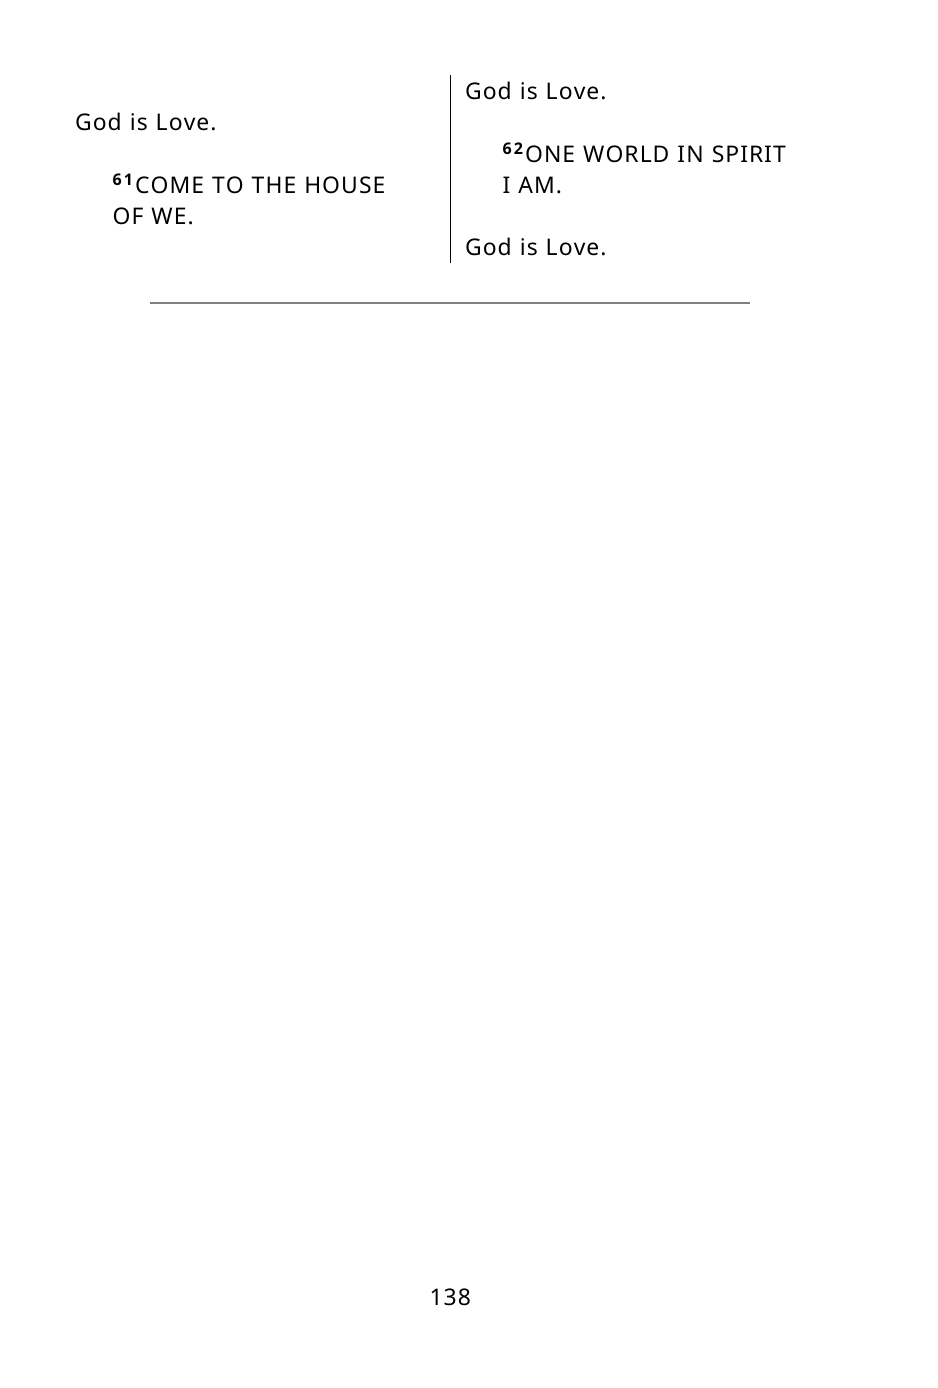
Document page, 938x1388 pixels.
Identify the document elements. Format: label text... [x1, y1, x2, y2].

text 61COME TO THE HOUSE OF WE. [112, 169, 435, 231]
text God is Love. [465, 231, 825, 262]
text 62ONE WORLD IN SPIRIT I AM. [502, 137, 825, 200]
text God is Love. [465, 75, 825, 106]
text God is Love. [75, 106, 435, 137]
